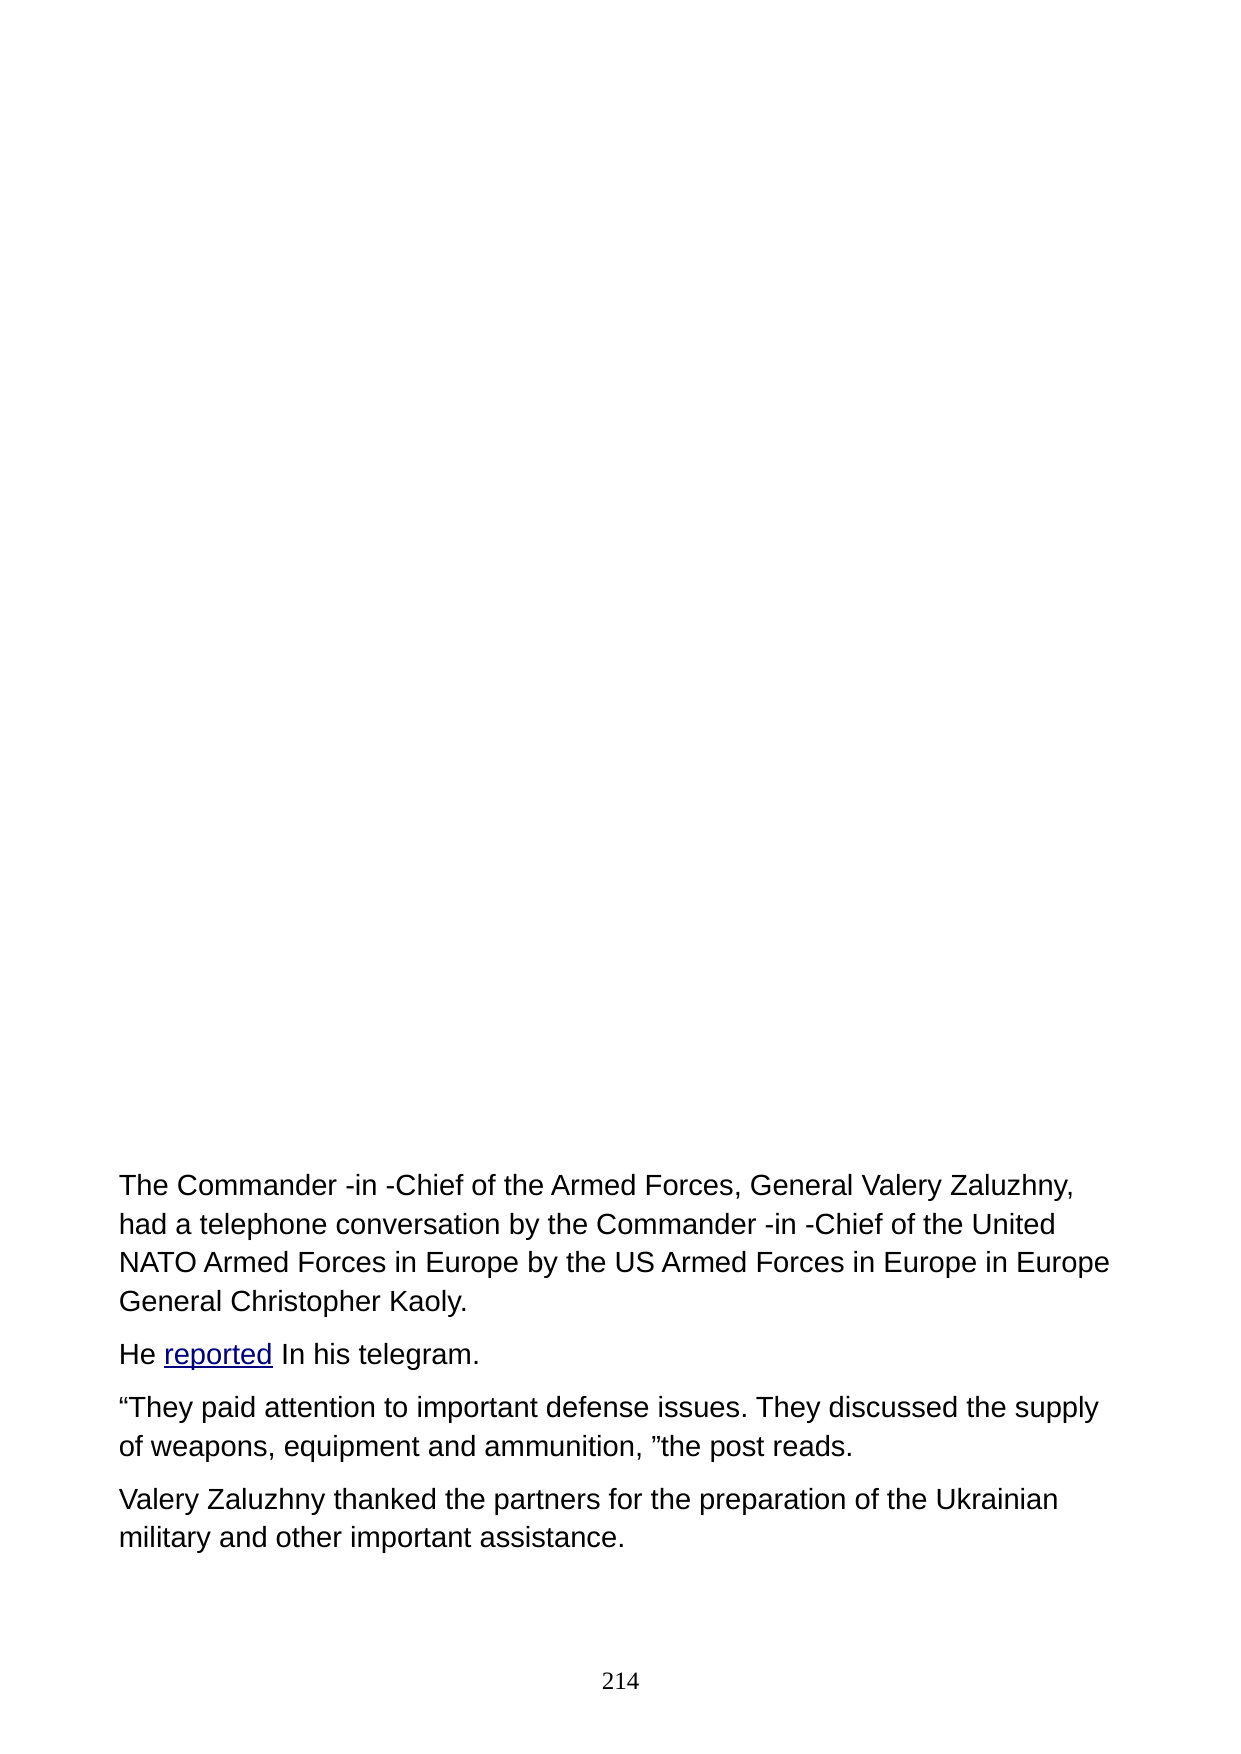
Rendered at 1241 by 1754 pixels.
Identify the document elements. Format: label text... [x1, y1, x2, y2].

text “They paid attention to important defense issues. They discussed the supply of weapons, equipment and ammunition, ”the post reads. [118, 1390, 1122, 1462]
text The Commander -in -Chief of the Armed Forces, General Valery Zaluzhny, had a telephone conversation by the Commander -in -Chief of the United NATO Armed Forces in Europe by the US Armed Forces in Europe in Europe General Christopher Kaoly. [118, 118, 1122, 1317]
text He reported In his telegram. [118, 1337, 1122, 1371]
text Valery Zaluzhny thanked the partners for the preparation of the Ukrainian military and other important assistance. [118, 1482, 1122, 1554]
